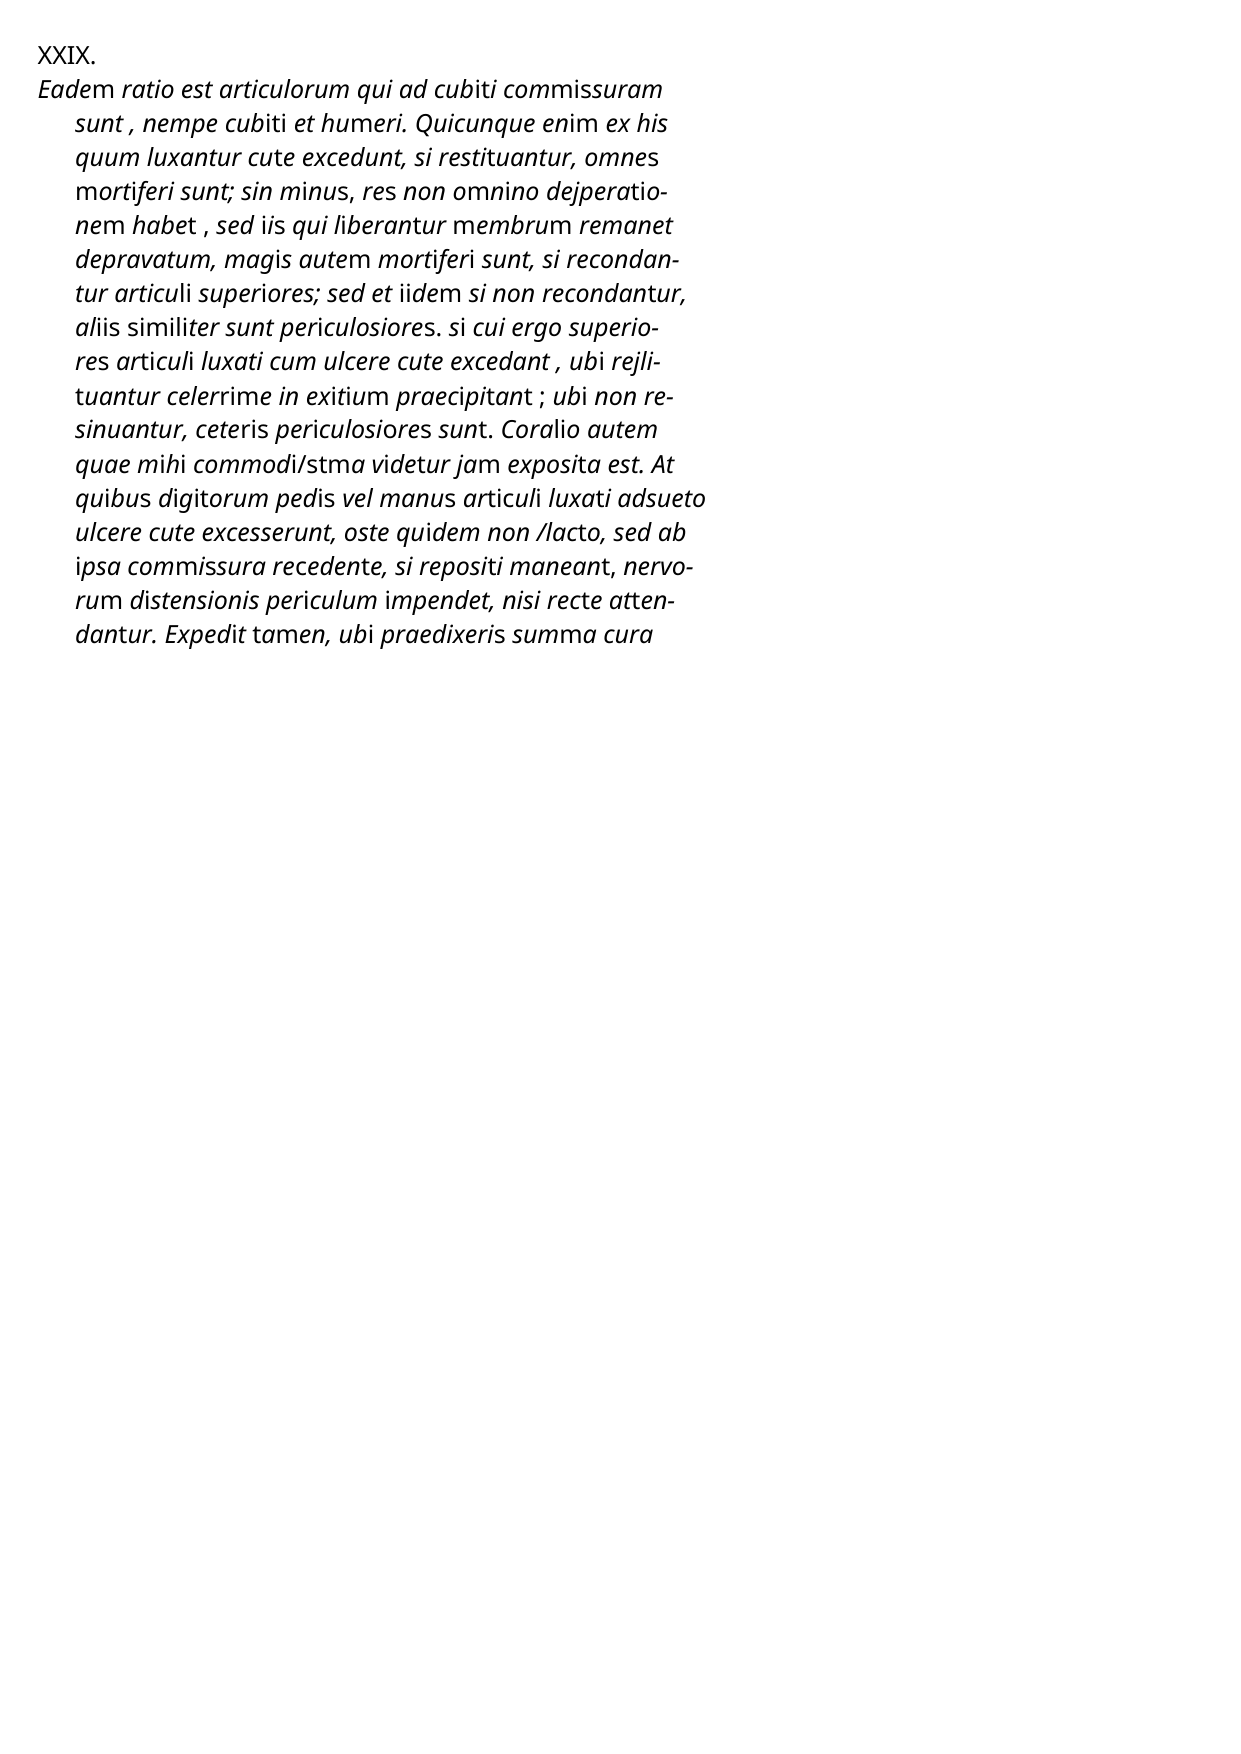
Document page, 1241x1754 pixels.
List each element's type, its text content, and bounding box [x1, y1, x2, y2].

text XXIX. [37, 37, 1203, 72]
text Eadem ratio est articulorum qui ad cubiti commissuram sunt , nempe cubiti et humeri. Quicunque enim ex his quum luxantur cute excedunt, si restituantur, omnes mortiferi sunt; sin minus, res non omnino dejperatio- nem habet , sed iis qui liberantur membrum remanet depravatum, magis autem mortiferi sunt, si recondan- tur articuli superiores; sed et iidem si non recondantur, aliis similiter sunt periculosiores. si cui ergo superio- res articuli luxati cum ulcere cute excedant , ubi rejli- tuantur celerrime in exitium praecipitant ; ubi non re- sinuantur, ceteris periculosiores sunt. Coralio autem quae mihi commodi/stma videtur jam exposita est. At quibus digitorum pedis vel manus articuli luxati adsueto ulcere cute excesserunt, oste quidem non /lacto, sed ab ipsa commissura recedente, si repositi maneant, nervo- rum distensionis periculum impendet, nisi recte atten- dantur. Expedit tamen, ubi praedixeris summa cura [37, 72, 1203, 651]
